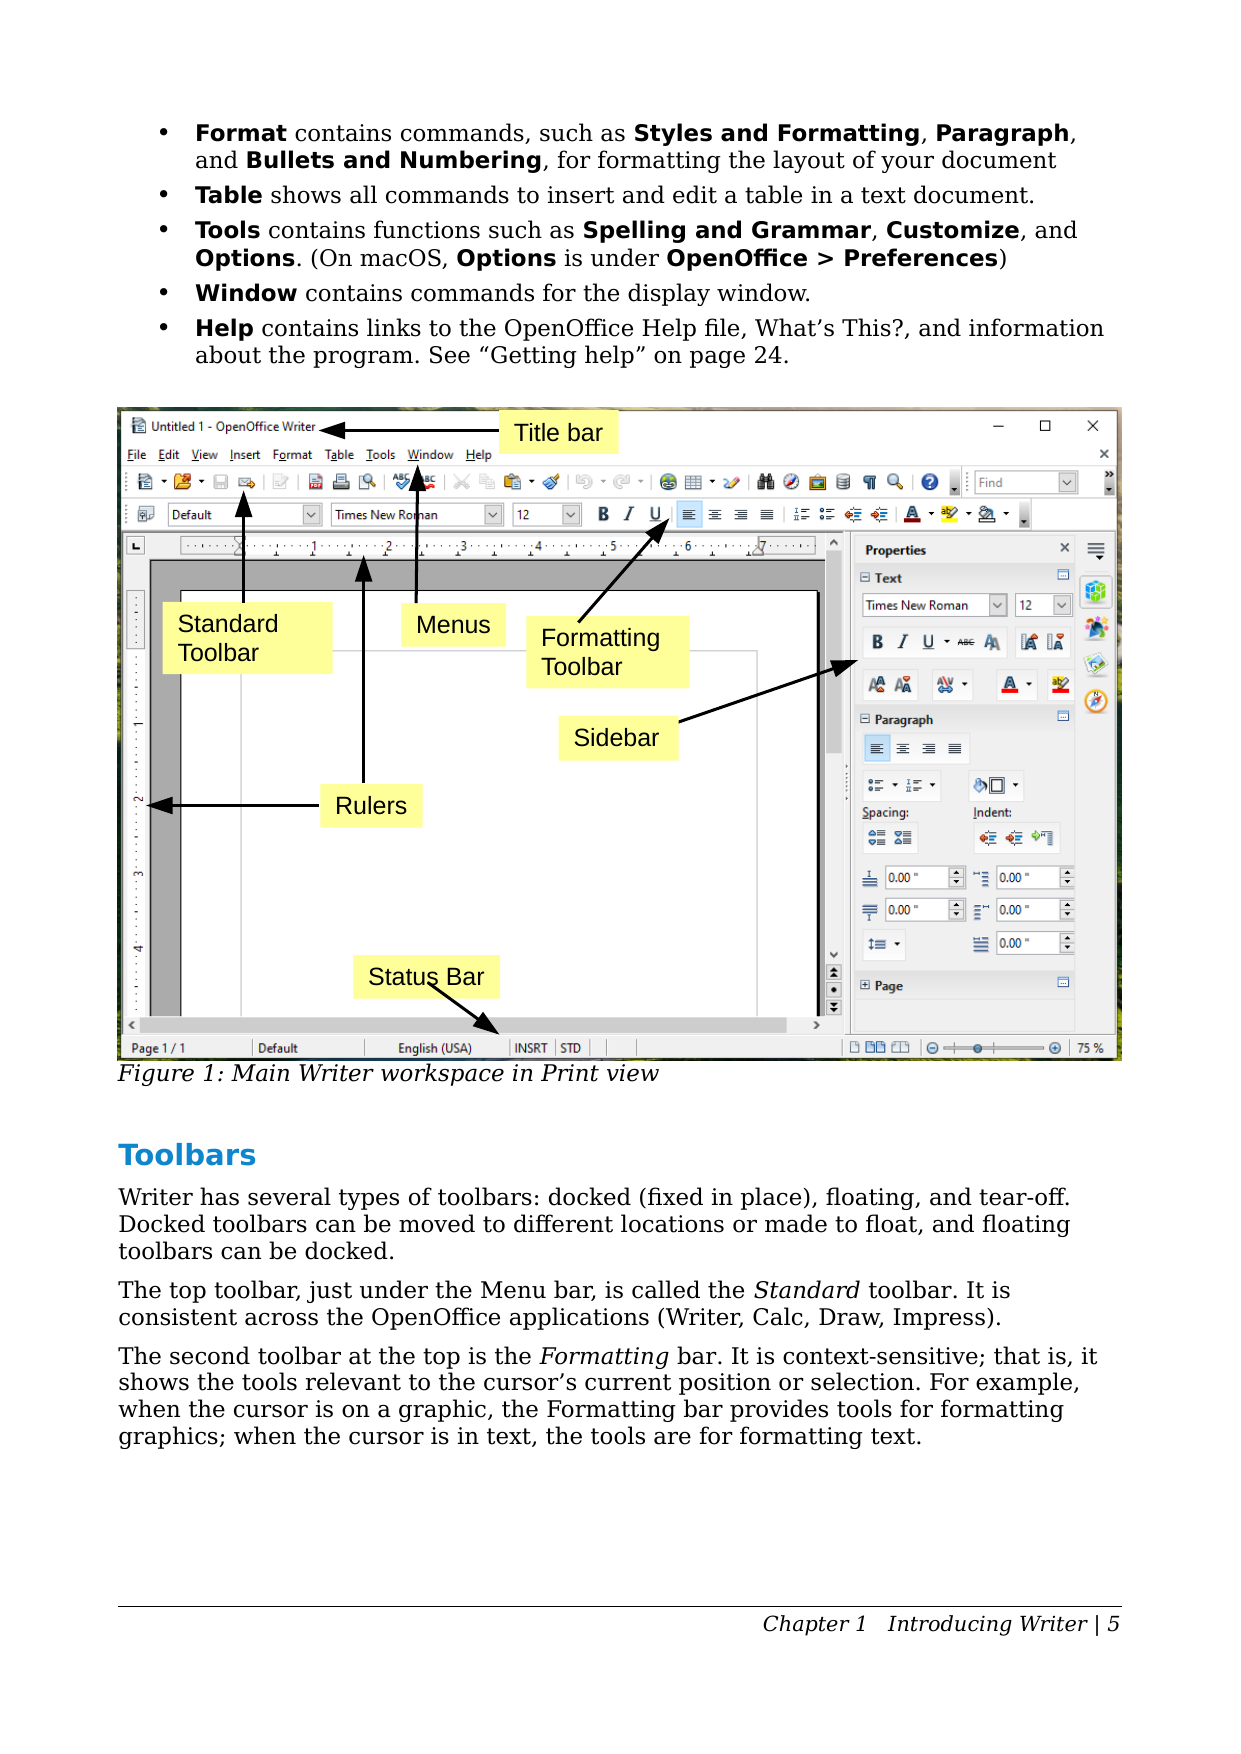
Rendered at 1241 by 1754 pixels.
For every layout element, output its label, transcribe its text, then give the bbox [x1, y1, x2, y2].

list Help contains links to the OpenOffice Help file, What’s This?, and information about the program. See “Getting help” on page 24. [156, 313, 1122, 369]
subtitle Toolbars [118, 1138, 1122, 1172]
text The top toolbar, just under the Menu bar, is called the Standard toolbar. It is consistent across the OpenOffice applications (Writer, Calc, Draw, Impress). [118, 1277, 1122, 1330]
picture [117, 407, 1122, 1061]
list Table shows all commands to insert and edit a table in a text document. [156, 180, 1122, 209]
list Format contains commands, such as Styles and Formatting, Paragraph, and Bullets and Numbering, for formatting the layout of your document [156, 118, 1122, 174]
text Writer has several types of toolbars: docked (fixed in place), floating, and tear-off. Docked toolbars can be moved to different locations or made to float, and floating toolbars can be docked. [118, 1184, 1122, 1264]
list Tools contains functions such as Spelling and Grammar, Customize, and Options. (On macOS, Options is under OpenOffice > Preferences) [156, 216, 1122, 271]
list Window contains commands for the display window. [156, 278, 1122, 307]
text Figure 1: Main Writer workspace in Print view [118, 1061, 1121, 1087]
text The second toolbar at the top is the Formatting bar. It is context-sensitive; that is, it shows the tools relevant to the cursor’s current position or selection. For example, when the cursor is on a graphic, the Formatting bar provides tools for formatting graphics; when the cursor is in text, the tools are for formatting text. [118, 1343, 1122, 1449]
